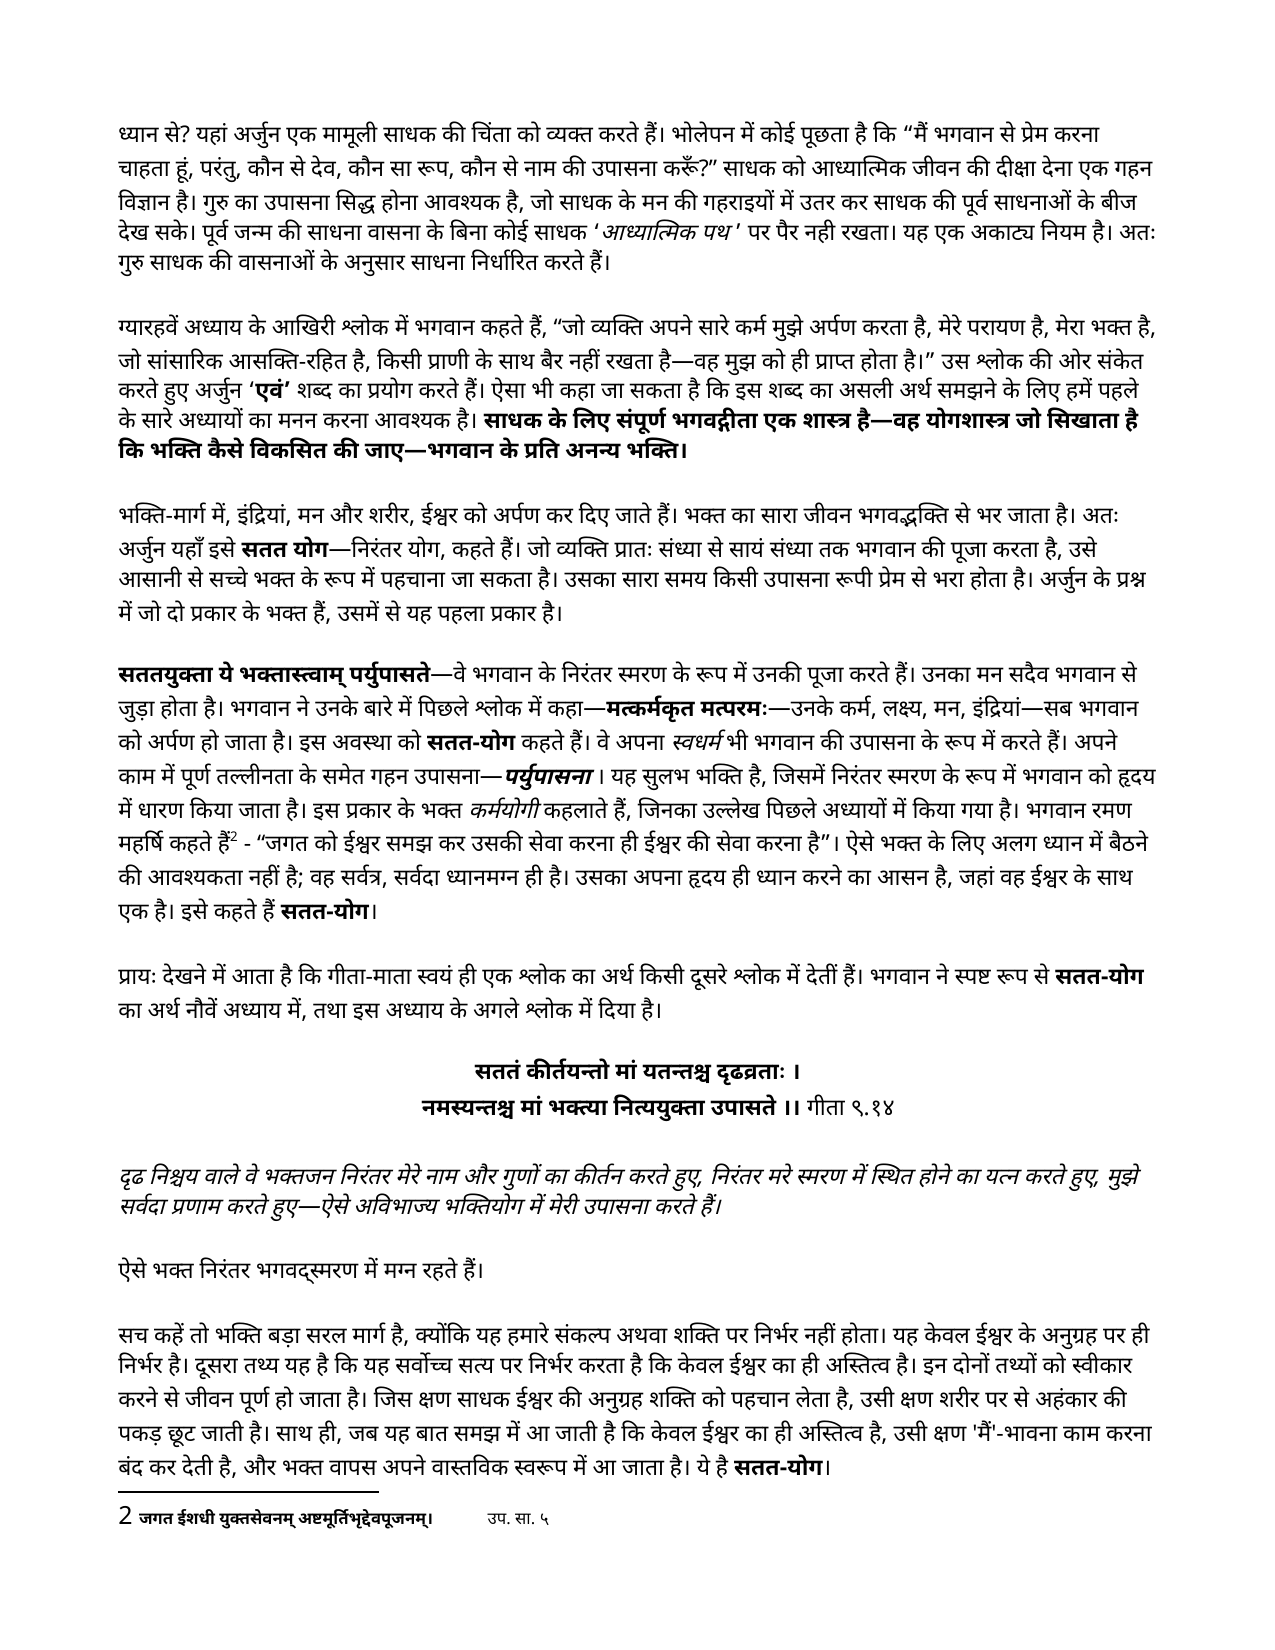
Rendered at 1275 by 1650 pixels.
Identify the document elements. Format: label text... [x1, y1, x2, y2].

text ऐसे भक्त निरंतर भगवद्स्मरण में मग्न रहते हैं। [118, 1258, 1157, 1288]
text सच कहें तो भक्ति बड़ा सरल मार्ग है, क्योंकि यह हमारे संकल्प अथवा शक्ति पर निर्भर नहीं होता। यह केवल ईश्वर के अनुग्रह पर ही निर्भर है। दूसरा तथ्य यह है कि यह सर्वोच्च सत्य पर निर्भर करता है कि केवल ईश्वर का ही अस्तित्व है। इन दोनों तथ्यों को स्वीकार करने से जीवन पूर्ण हो जाता है। जिस क्षण साधक ईश्वर की अनुग्रह शक्ति को पहचान लेता है, उसी क्षण शरीर पर से अहंकार की पकड़ छूट जाती है। साथ ही, जब यह बात समझ में आ जाती है कि केवल ईश्वर का ही अस्तित्व है, उसी क्षण 'मैं'-भावना काम करना बंद कर देती है, और भक्त वापस अपने वास्तविक स्वरूप में आ जाता है। ये है सतत-योग। [118, 1319, 1157, 1484]
text नमस्यन्तश्च मां भक्त्या नित्ययुक्ता उपासते ।। गीता ९.१४ [118, 1089, 1157, 1126]
text दृढ निश्चय वाले वे भक्तजन निरंतर मेरे नाम और गुणों का कीर्तन करते हुए, निरंतर मरे स्मरण में स्थित होने का यत्न करते हुए, मुझे सर्वदा प्रणाम करते हुए—ऐसे अविभाज्य भक्तियोग में मेरी उपासना करते हैं। [118, 1160, 1157, 1224]
text ग्यारहवें अध्याय के आखिरी श्लोक में भगवान कहते हैं, “जो व्यक्ति अपने सारे कर्म मुझे अर्पण करता है, मेरे परायण है, मेरा भक्त है, जो सांसारिक आसक्ति-रहित है, किसी प्राणी के साथ बैर नहीं रखता है—वह मुझ को ही प्राप्त होता है।” उस श्लोक की ओर संकेत करते हुए अर्जुन ‘एवं’ शब्द का प्रयोग करते हैं। ऐसा भी कहा जा सकता है कि इस शब्द का असली अर्थ समझने के लिए हमें पहले के सारे अध्यायों का मनन करना आवश्यक है। साधक के लिए संपूर्ण भगवद्गीता एक शास्त्र है—वह योगशास्त्र जो सिखाता है कि भक्ति कैसे विकसित की जाए—भगवान के प्रति अनन्य भक्ति। [118, 311, 1157, 468]
text ध्यान से? यहां अर्जुन एक मामूली साधक की चिंता को व्यक्त करते हैं। भोलेपन में कोई पूछता है कि “मैं भगवान से प्रेम करना चाहता हूं, परंतु, कौन से देव, कौन सा रूप, कौन से नाम की उपासना करूँ?” साधक को आध्यात्मिक जीवन की दीक्षा देना एक गहन विज्ञान है। गुरु का उपासना सिद्ध होना आवश्यक है, जो साधक के मन की गहराइयों में उतर कर साधक की पूर्व साधनाओं के बीज देख सके। पूर्व जन्म की साधना वासना के बिना कोई साधक ‘आध्यात्मिक पथ ’ पर पैर नही रखता। यह एक अकाट्य नियम है। अतः गुरु साधक की वासनाओं के अनुसार साधना निर्धारित करते हैं। [118, 118, 1157, 279]
text प्रायः देखने में आता है कि गीता-माता स्वयं ही एक श्लोक का अर्थ किसी दूसरे श्लोक में देतीं हैं। भगवान ने स्पष्ट रूप से सतत-योग का अर्थ नौवें अध्याय में, तथा इस अध्याय के अगले श्लोक में दिया है। [118, 960, 1157, 1028]
text भक्ति-मार्ग में, इंद्रियां, मन और शरीर, ईश्वर को अर्पण कर दिए जाते हैं। भक्त का सारा जीवन भगवद्भक्ति से भर जाता है। अतः अर्जुन यहाँ इसे सतत योग—निरंतर योग, कहते हैं। जो व्यक्ति प्रातः संध्या से सायं संध्या तक भगवान की पूजा करता है, उसे आसानी से सच्चे भक्त के रूप में पहचाना जा सकता है। उसका सारा समय किसी उपासना रूपी प्रेम से भरा होता है। अर्जुन के प्रश्न में जो दो प्रकार के भक्त हैं, उसमें से यह पहला प्रकार है। [118, 499, 1157, 631]
text जगत ईशधी युक्तसेवनम् अष्टमूर्तिभृद्देवपूजनम्। उप. सा. ५ [118, 1498, 1157, 1532]
text सततयुक्ता ये भक्तास्त्वाम् पर्युपासते—वे भगवान के निरंतर स्मरण के रूप में उनकी पूजा करते हैं। उनका मन सदैव भगवान से जुड़ा होता है। भगवान ने उनके बारे में पिछले श्लोक में कहा—मत्कर्मकृत मत्परमः—उनके कर्म, लक्ष्य, मन, इंद्रियां—सब भगवान को अर्पण हो जाता है। इस अवस्था को सतत-योग कहते हैं। वे अपना स्वधर्म भी भगवान की उपासना के रूप में करते हैं। अपने काम में पूर्ण तल्लीनता के समेत गहन उपासना—पर्युपासना । यह सुलभ भक्ति है, जिसमें निरंतर स्मरण के रूप में भगवान को हृदय में धारण किया जाता है। इस प्रकार के भक्त कर्मयोगी कहलाते हैं, जिनका उल्लेख पिछले अध्यायों में किया गया है। भगवान रमण महर्षि कहते हैं - “जगत को ईश्वर समझ कर उसकी सेवा करना ही ईश्वर की सेवा करना है”। ऐसे भक्त के लिए अलग ध्यान में बैठने की आवश्यकता नहीं है; वह सर्वत्र, सर्वदा ध्यानमग्न ही है। उसका अपना हृदय ही ध्यान करने का आसन है, जहां वह ईश्वर के साथ एक है। इसे कहते हैं सतत-योग। [118, 662, 1157, 929]
text सततं कीर्तयन्तो मां यतन्तश्च दृढव्रताः । [118, 1059, 1157, 1089]
